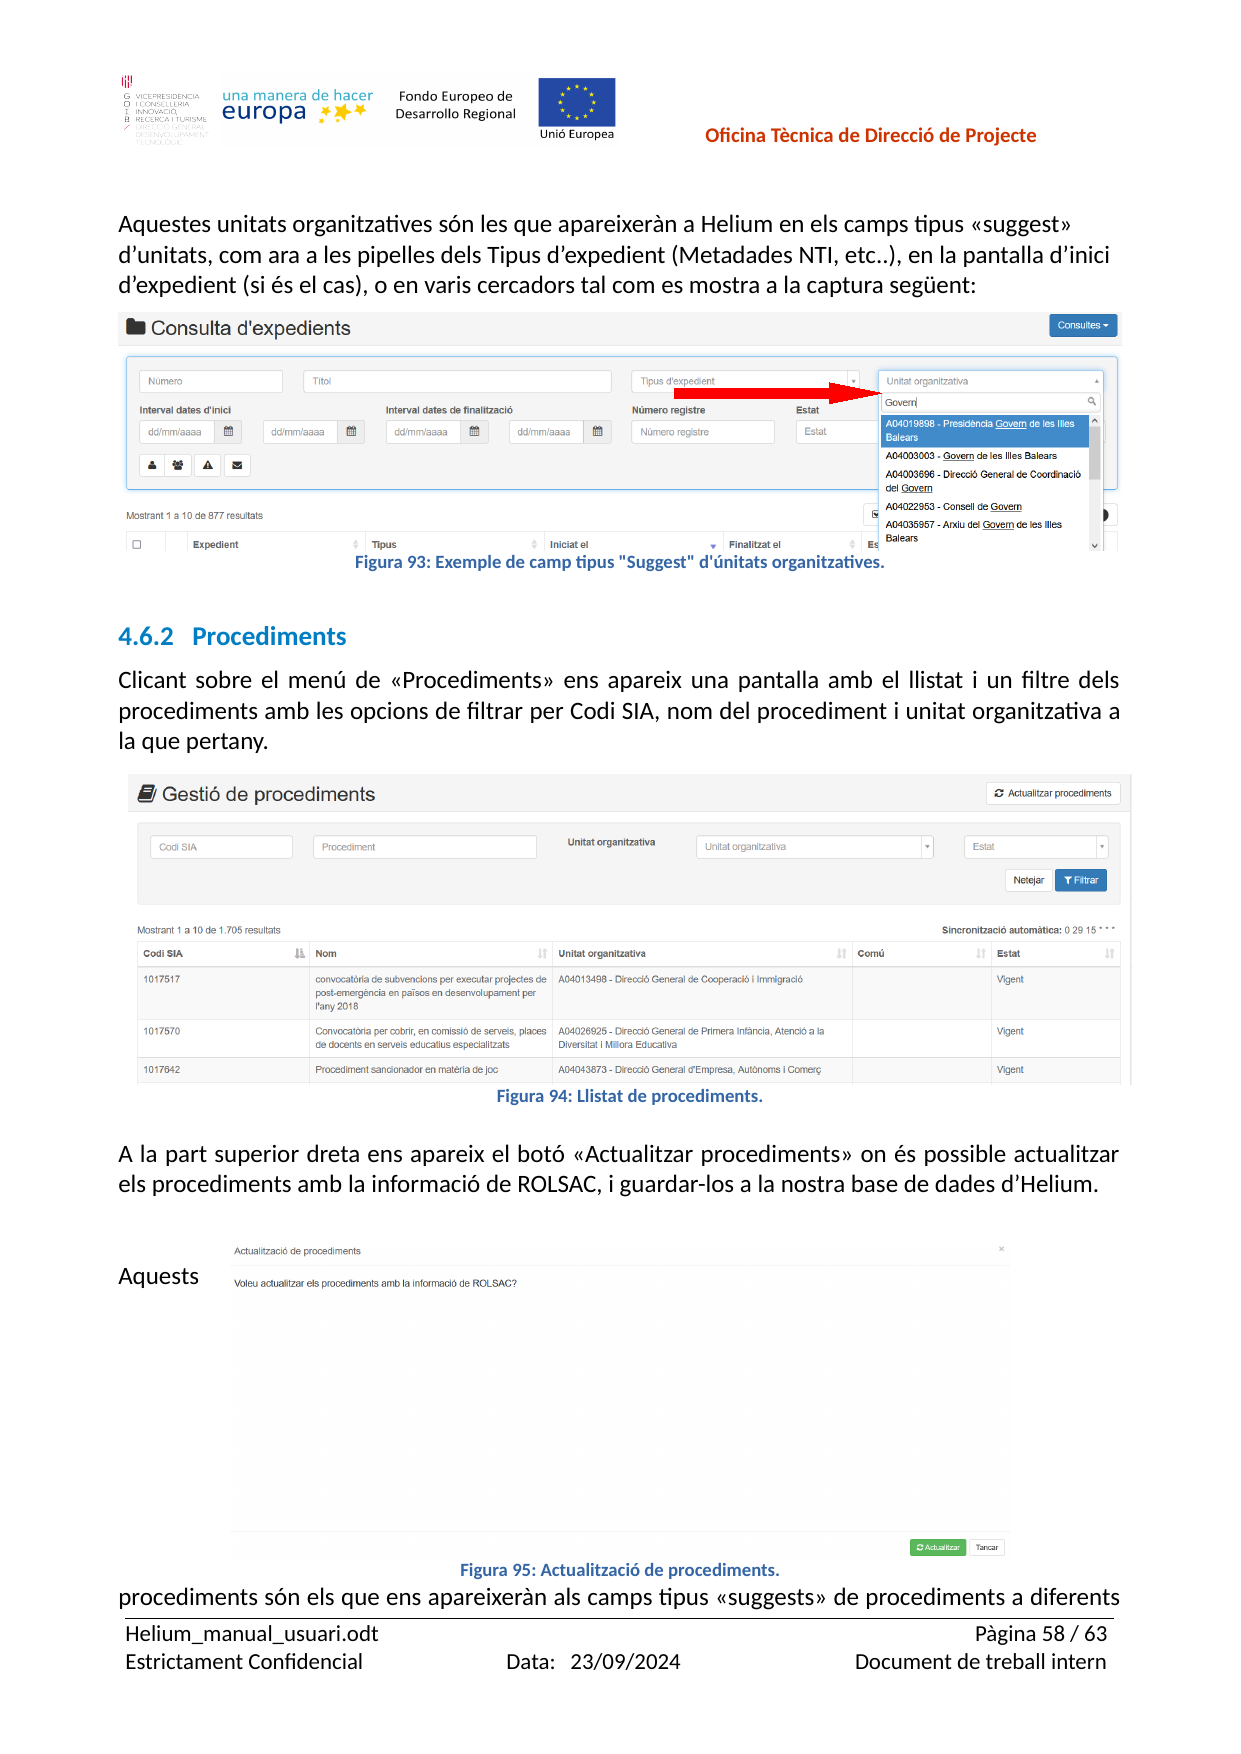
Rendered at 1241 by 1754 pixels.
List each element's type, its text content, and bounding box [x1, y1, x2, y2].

picture [118, 73, 213, 147]
picture [127, 774, 1132, 1085]
picture [118, 312, 1123, 551]
text Clicant sobre el menú de «Procediments» ens apareix una pantalla amb el llistat i un filtre dels procediments amb les opcions de filtrar per Codi SIA, nom del procediment i unitat organitzativa a la que pertany. [118, 664, 1122, 756]
text Figura 93: Exemple de camp tipus "Suggest" d'únitats organitzatives. [118, 551, 1122, 574]
picture [229, 1242, 1011, 1559]
text Aquestes unitats organitzatives són les que apareixeràn a Helium en els camps tipus «suggest» d’unitats, com ara a les pipelles dels Tipus d’expedient (Metadades NTI, etc..), en la pantalla d’inici d’expedient (si és el cas), o en varis cercadors tal com es mostra a la captura següent: [118, 208, 1122, 300]
picture [219, 73, 621, 147]
subtitle Procediments [118, 619, 1122, 652]
text A la part superior dreta ens apareix el botó «Actualitzar procediments» on és possible actualitzar els procediments amb la informació de ROLSAC, i guardar-los a la nostra base de dades d’Helium. [118, 1138, 1122, 1199]
text Figura 95: Actualització de procediments. [230, 1559, 1011, 1581]
text Aquests procediments són els que ens apareixeràn als camps tipus «suggests» de procediments a diferents [118, 1559, 1122, 1612]
text Figura 94: Llistat de procediments. [128, 1085, 1132, 1108]
